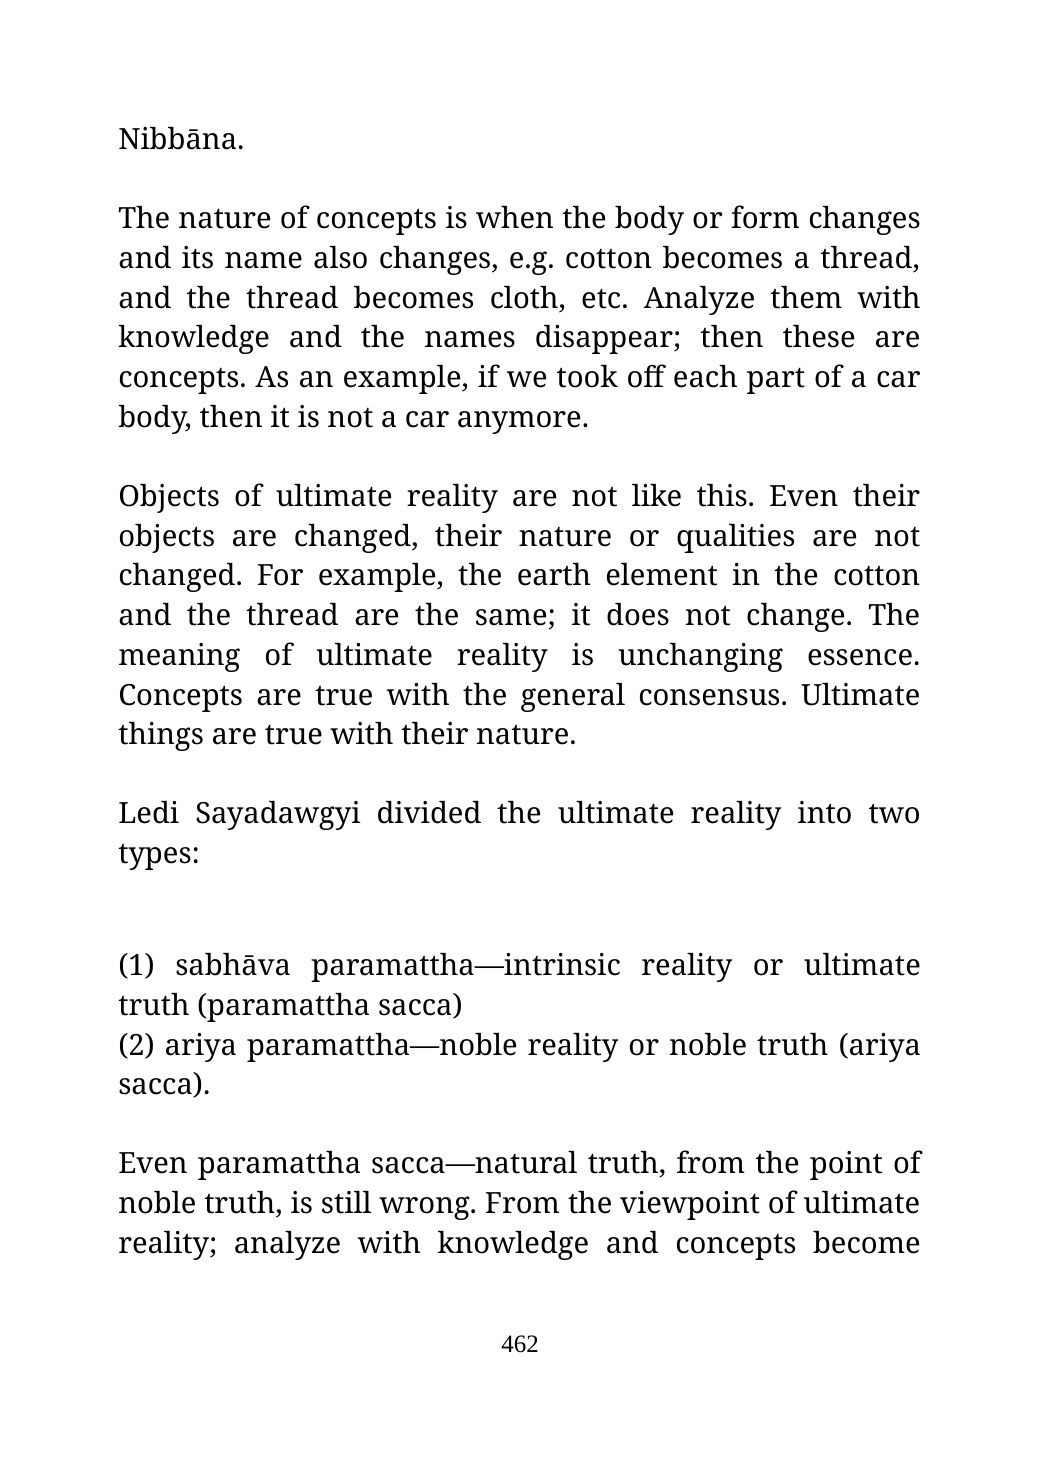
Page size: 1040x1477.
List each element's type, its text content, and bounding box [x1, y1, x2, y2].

text Nibbāna. The nature of concepts is when the body or form changes and its name also changes, e.g. cotton becomes a thread, and the thread becomes cloth, etc. Analyze them with knowledge and the names disappear; then these are concepts. As an example, if we took off each part of a car body, then it is not a car anymore. Objects of ultimate reality are not like this. Even their objects are changed, their nature or qualities are not changed. For example, the earth element in the cotton and the thread are the same; it does not change. The meaning of ultimate reality is unchanging essence. Concepts are true with the general consensus. Ultimate things are true with their nature. Ledi Sayadawgyi divided the ultimate reality into two types: [118, 118, 922, 912]
text (1) sabhāva paramattha—intrinsic reality or ultimate truth (paramattha sacca) (2) ariya paramattha—noble reality or noble truth (ariya sacca). Even paramattha sacca—natural truth, from the point of noble truth, is still wrong. From the viewpoint of ultimate reality; analyze with knowledge and concepts become [118, 944, 922, 1262]
